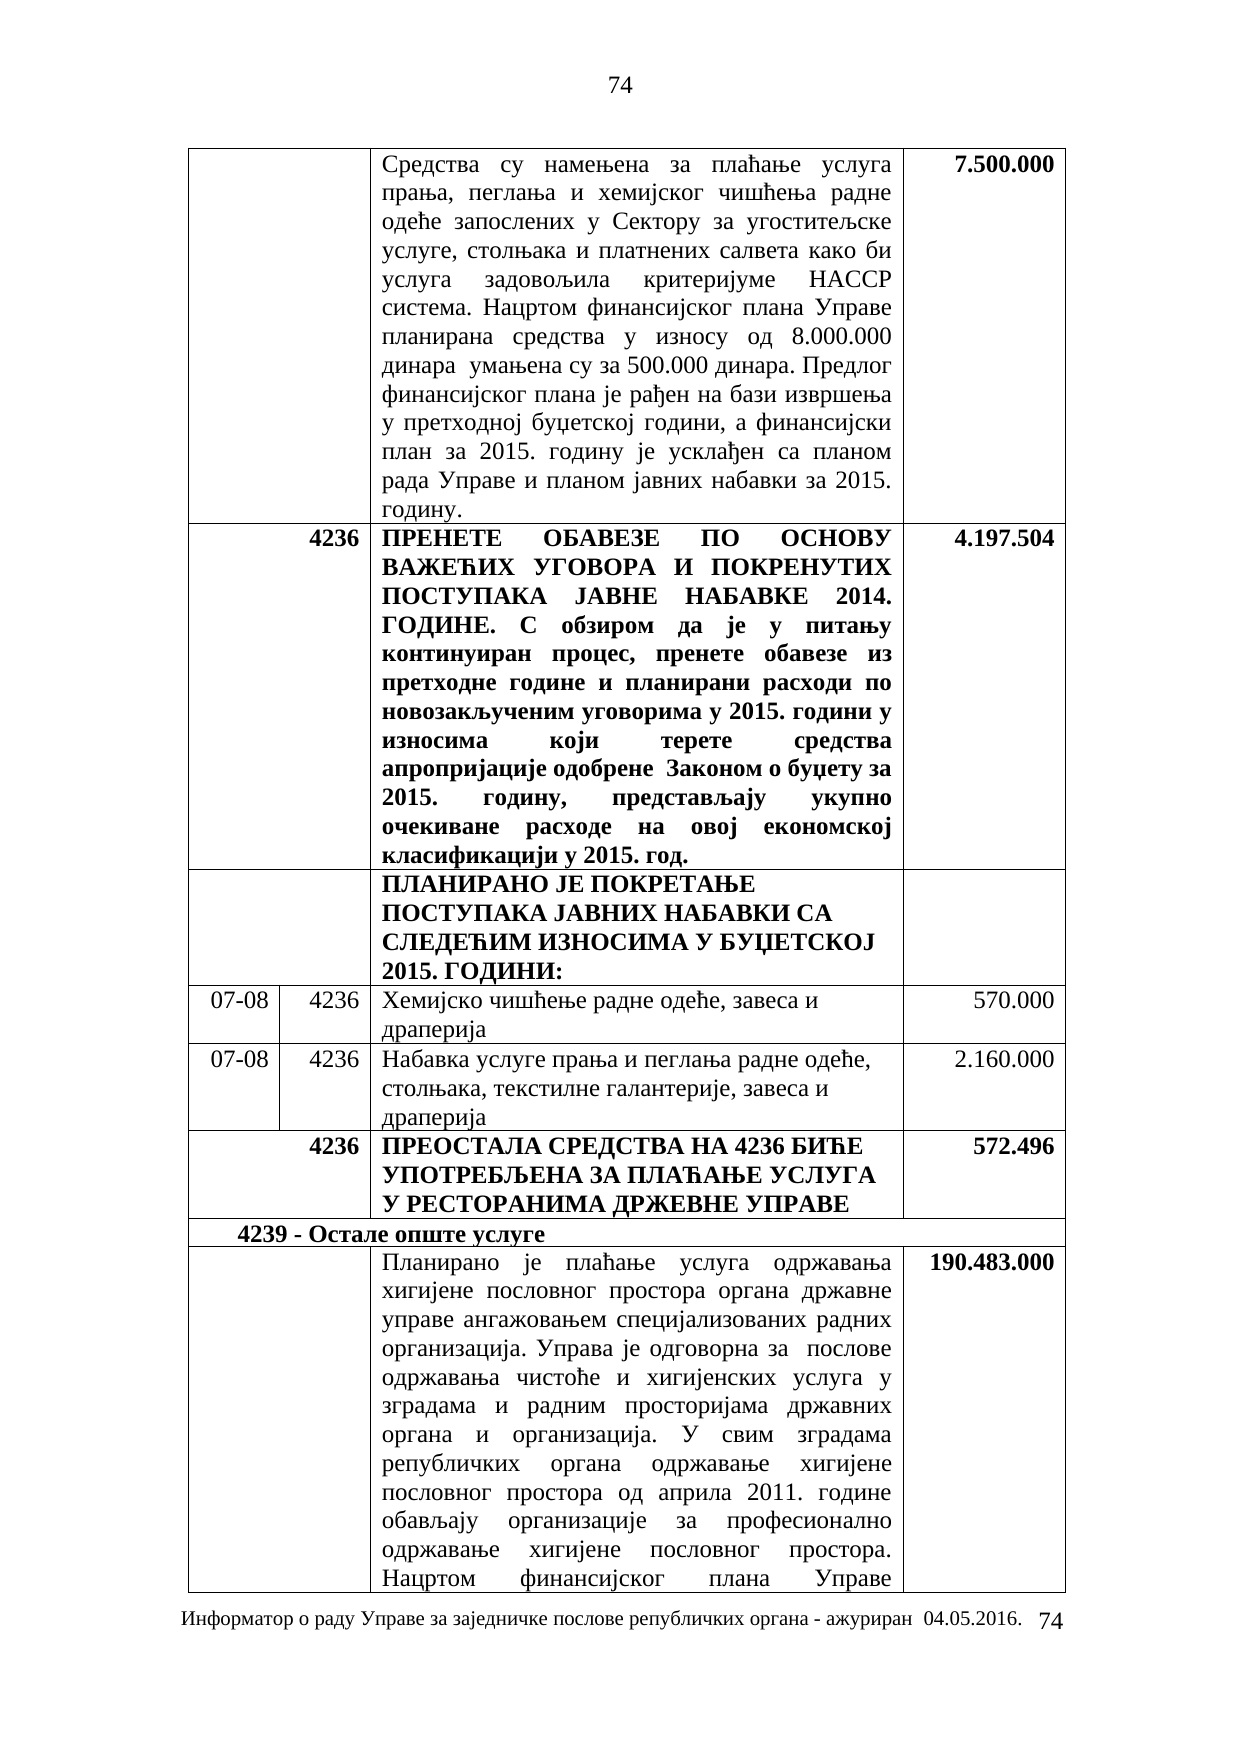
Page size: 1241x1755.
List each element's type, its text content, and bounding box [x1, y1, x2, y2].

table_cell 4236 [189, 1131, 370, 1218]
table_cell [189, 149, 370, 522]
table_cell ПРЕНЕТЕ ОБАВЕЗЕ ПО ОСНОВУ ВАЖЕЋИХ УГОВОРА И ПОКРЕНУТИХ ПОСТУПАКА ЈАВНЕ НАБАВКЕ 2014. ГОДИНЕ. С обзиром да је у питању континуиран процес, пренете обавезе из претходне године и планирани расходи по новозакљученим уговорима у 2015. години у износима који терете средства апропријације одобрене Законом о буџету за 2015. годину, представљају укупно очекиване расходе на овој економској класификацији у 2015. год. [371, 524, 903, 868]
table_cell 572.496 [904, 1131, 1065, 1218]
table_cell Планирано је плаћање услуга одржавања хигијене пословног простора органа државне управе ангажовањем специјализованих радних организација. Управа је одговорна за послове одржавања чистоће и хигијенских услуга у зградама и радним просторијама државних органа и организација. У свим зградама републичких органа одржавање хигијене пословног простора од априла 2011. године обављају организације за професионално одржавање хигијене пословног простора. Нацртом финансијског плана Управе [371, 1247, 903, 1592]
table_cell 2.160.000 [904, 1044, 1065, 1130]
table_cell [189, 1247, 370, 1592]
table_cell [189, 870, 370, 984]
table_cell 7.500.000 [904, 149, 1065, 522]
table_cell 4239 - Остале опште услуге [189, 1219, 1065, 1246]
table_cell 07-08 [189, 1044, 279, 1130]
table_cell 4236 [280, 986, 370, 1043]
table_cell Средства су намењена за плаћање услуга прања, пеглања и хемијског чишћења радне одеће запослених у Сектору за угоститељске услуге, столњака и платнених салвета како би услуга задовољила критеријуме НАССР система. Нацртом финансијског плана Управе планирана средства у износу од 8.000.000 динара умањена су за 500.000 динара. Предлог финансијског плана је рађен на бази извршења у претходној буџетској години, а финансијски план за 2015. годину је усклађен са планом рада Управе и планом јавних набавки за 2015. годину. [371, 149, 903, 522]
table_cell ПЛАНИРАНО ЈЕ ПОКРЕТАЊЕ ПОСТУПАКА ЈАВНИХ НАБАВКИ СА СЛЕДЕЋИМ ИЗНОСИМА У БУЏЕТСКОЈ 2015. ГОДИНИ: [371, 870, 903, 984]
table_cell 4236 [280, 1044, 370, 1130]
table_cell ПРЕОСТАЛА СРЕДСТВА НА 4236 БИЋЕ УПОТРЕБЉЕНА ЗА ПЛАЋАЊЕ УСЛУГА У РЕСТОРАНИМА ДРЖЕВНЕ УПРАВЕ [371, 1131, 903, 1218]
table_cell 570.000 [904, 986, 1065, 1043]
table_cell 4.197.504 [904, 524, 1065, 868]
table_cell Набавка услуге прања и пеглања радне одеће, столњака, текстилне галантерије, завеса и драперија [371, 1044, 903, 1130]
table_cell 190.483.000 [904, 1247, 1065, 1592]
table_cell 07-08 [189, 986, 279, 1043]
table_cell 4236 [189, 524, 370, 868]
table_cell [904, 870, 1065, 984]
table_cell Хемијско чишћење радне одеће, завеса и драперија [371, 986, 903, 1043]
